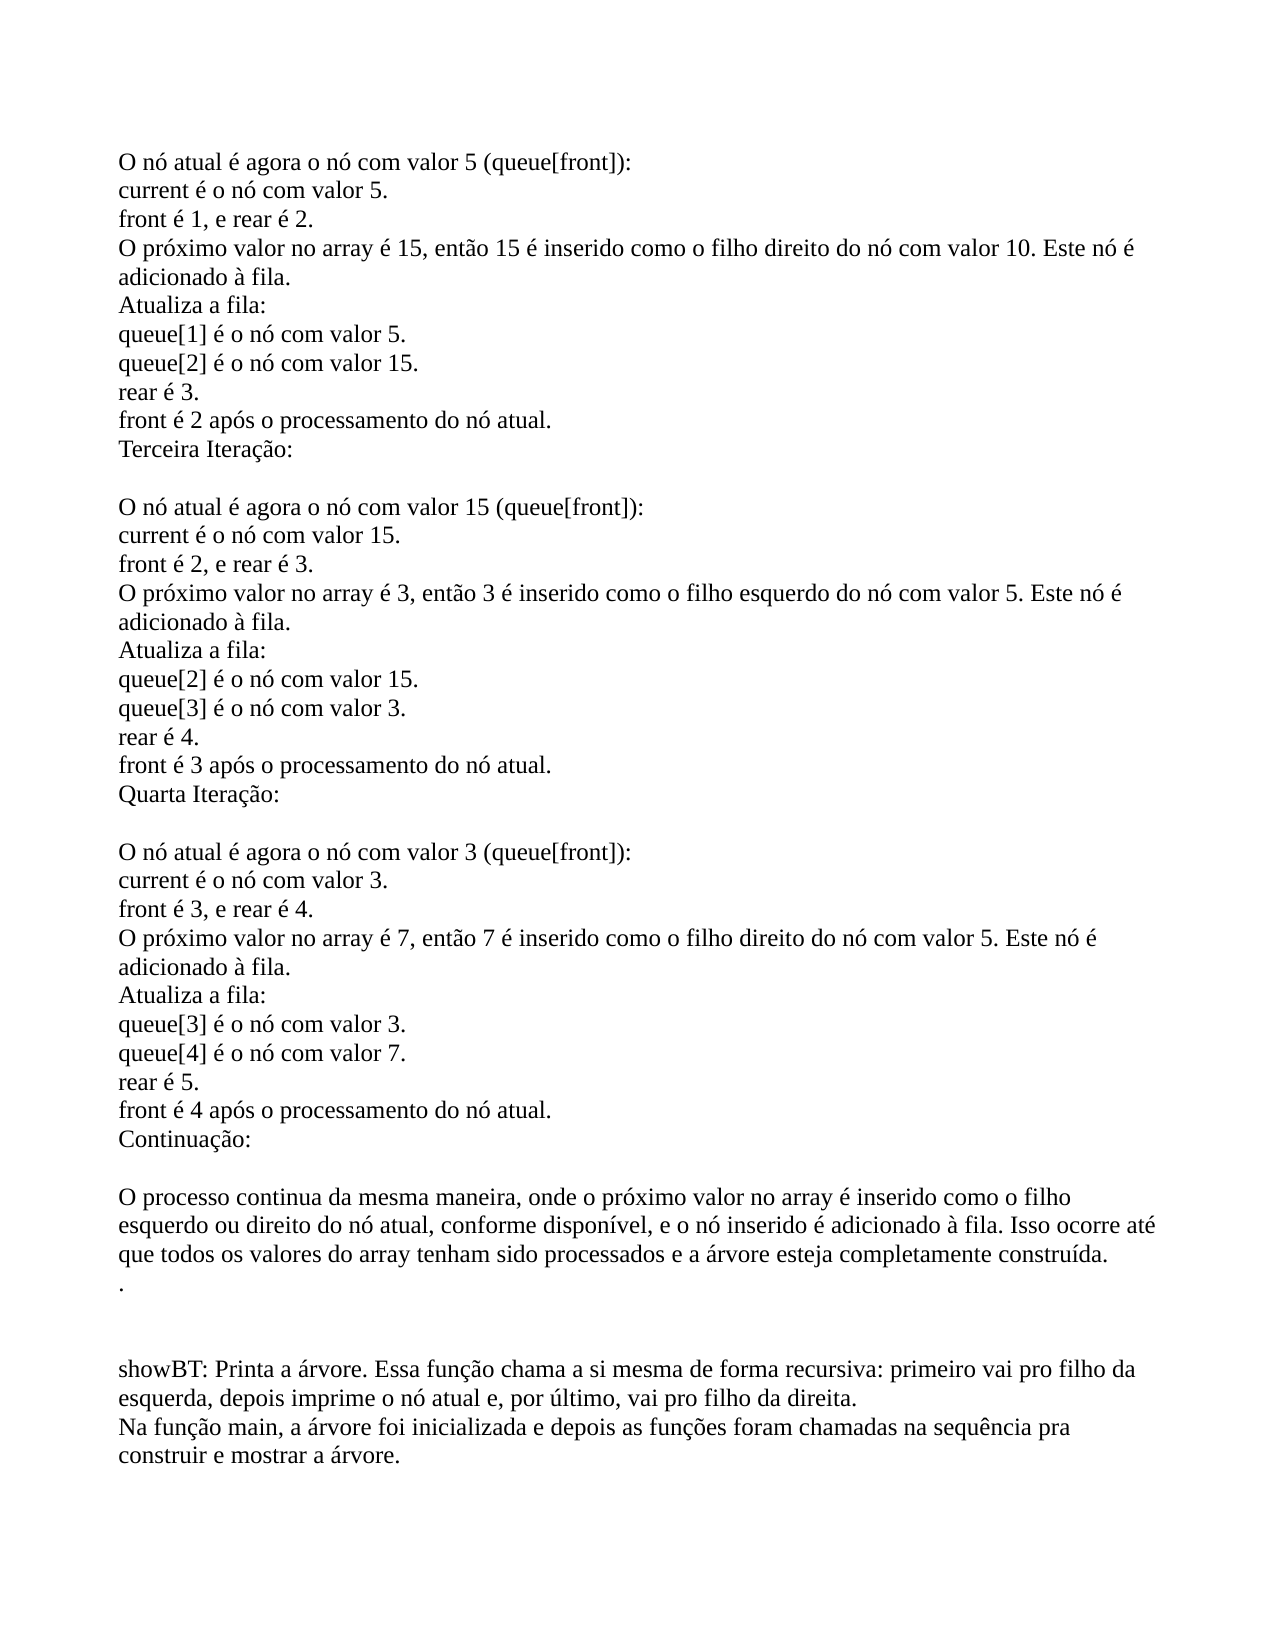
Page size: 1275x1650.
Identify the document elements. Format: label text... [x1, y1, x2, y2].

text current é o nó com valor 3. [118, 866, 1157, 894]
text Quarta Iteração: [118, 779, 1157, 808]
text rear é 4. [118, 722, 1157, 751]
text Atualiza a fila: [118, 636, 1157, 664]
text queue[3] é o nó com valor 3. [118, 1009, 1157, 1038]
text current é o nó com valor 5. [118, 176, 1157, 204]
text front é 1, e rear é 2. [118, 204, 1157, 233]
text front é 2 após o processamento do nó atual. [118, 406, 1157, 434]
text queue[3] é o nó com valor 3. [118, 693, 1157, 722]
text O próximo valor no array é 7, então 7 é inserido como o filho direito do nó com valor 5. Este nó é adicionado à fila. [118, 923, 1157, 981]
text rear é 3. [118, 377, 1157, 406]
text Atualiza a fila: [118, 291, 1157, 319]
text queue[2] é o nó com valor 15. [118, 664, 1157, 693]
text Na função main, a árvore foi inicializada e depois as funções foram chamadas na sequência pra construir e mostrar a árvore. [118, 1412, 1157, 1469]
text current é o nó com valor 15. [118, 521, 1157, 549]
text O processo continua da mesma maneira, onde o próximo valor no array é inserido como o filho esquerdo ou direito do nó atual, conforme disponível, e o nó inserido é adicionado à fila. Isso ocorre até que todos os valores do array tenham sido processados e a árvore esteja completamente construída. [118, 1182, 1157, 1268]
text front é 3, e rear é 4. [118, 894, 1157, 923]
text queue[2] é o nó com valor 15. [118, 348, 1157, 377]
text Atualiza a fila: [118, 981, 1157, 1009]
text front é 2, e rear é 3. [118, 549, 1157, 578]
text Terceira Iteração: [118, 434, 1157, 463]
text O nó atual é agora o nó com valor 3 (queue[front]): [118, 837, 1157, 866]
text . [118, 1268, 1157, 1297]
text O próximo valor no array é 3, então 3 é inserido como o filho esquerdo do nó com valor 5. Este nó é adicionado à fila. [118, 578, 1157, 636]
text O próximo valor no array é 15, então 15 é inserido como o filho direito do nó com valor 10. Este nó é adicionado à fila. [118, 233, 1157, 291]
text showBT: Printa a árvore. Essa função chama a si mesma de forma recursiva: primeiro vai pro filho da esquerda, depois imprime o nó atual e, por último, vai pro filho da direita. [118, 1354, 1157, 1412]
text front é 3 após o processamento do nó atual. [118, 751, 1157, 779]
text queue[4] é o nó com valor 7. [118, 1038, 1157, 1067]
text O nó atual é agora o nó com valor 15 (queue[front]): [118, 492, 1157, 521]
text queue[1] é o nó com valor 5. [118, 319, 1157, 348]
text O nó atual é agora o nó com valor 5 (queue[front]): [118, 147, 1157, 176]
text Continuação: [118, 1124, 1157, 1153]
text front é 4 após o processamento do nó atual. [118, 1096, 1157, 1124]
text rear é 5. [118, 1067, 1157, 1096]
